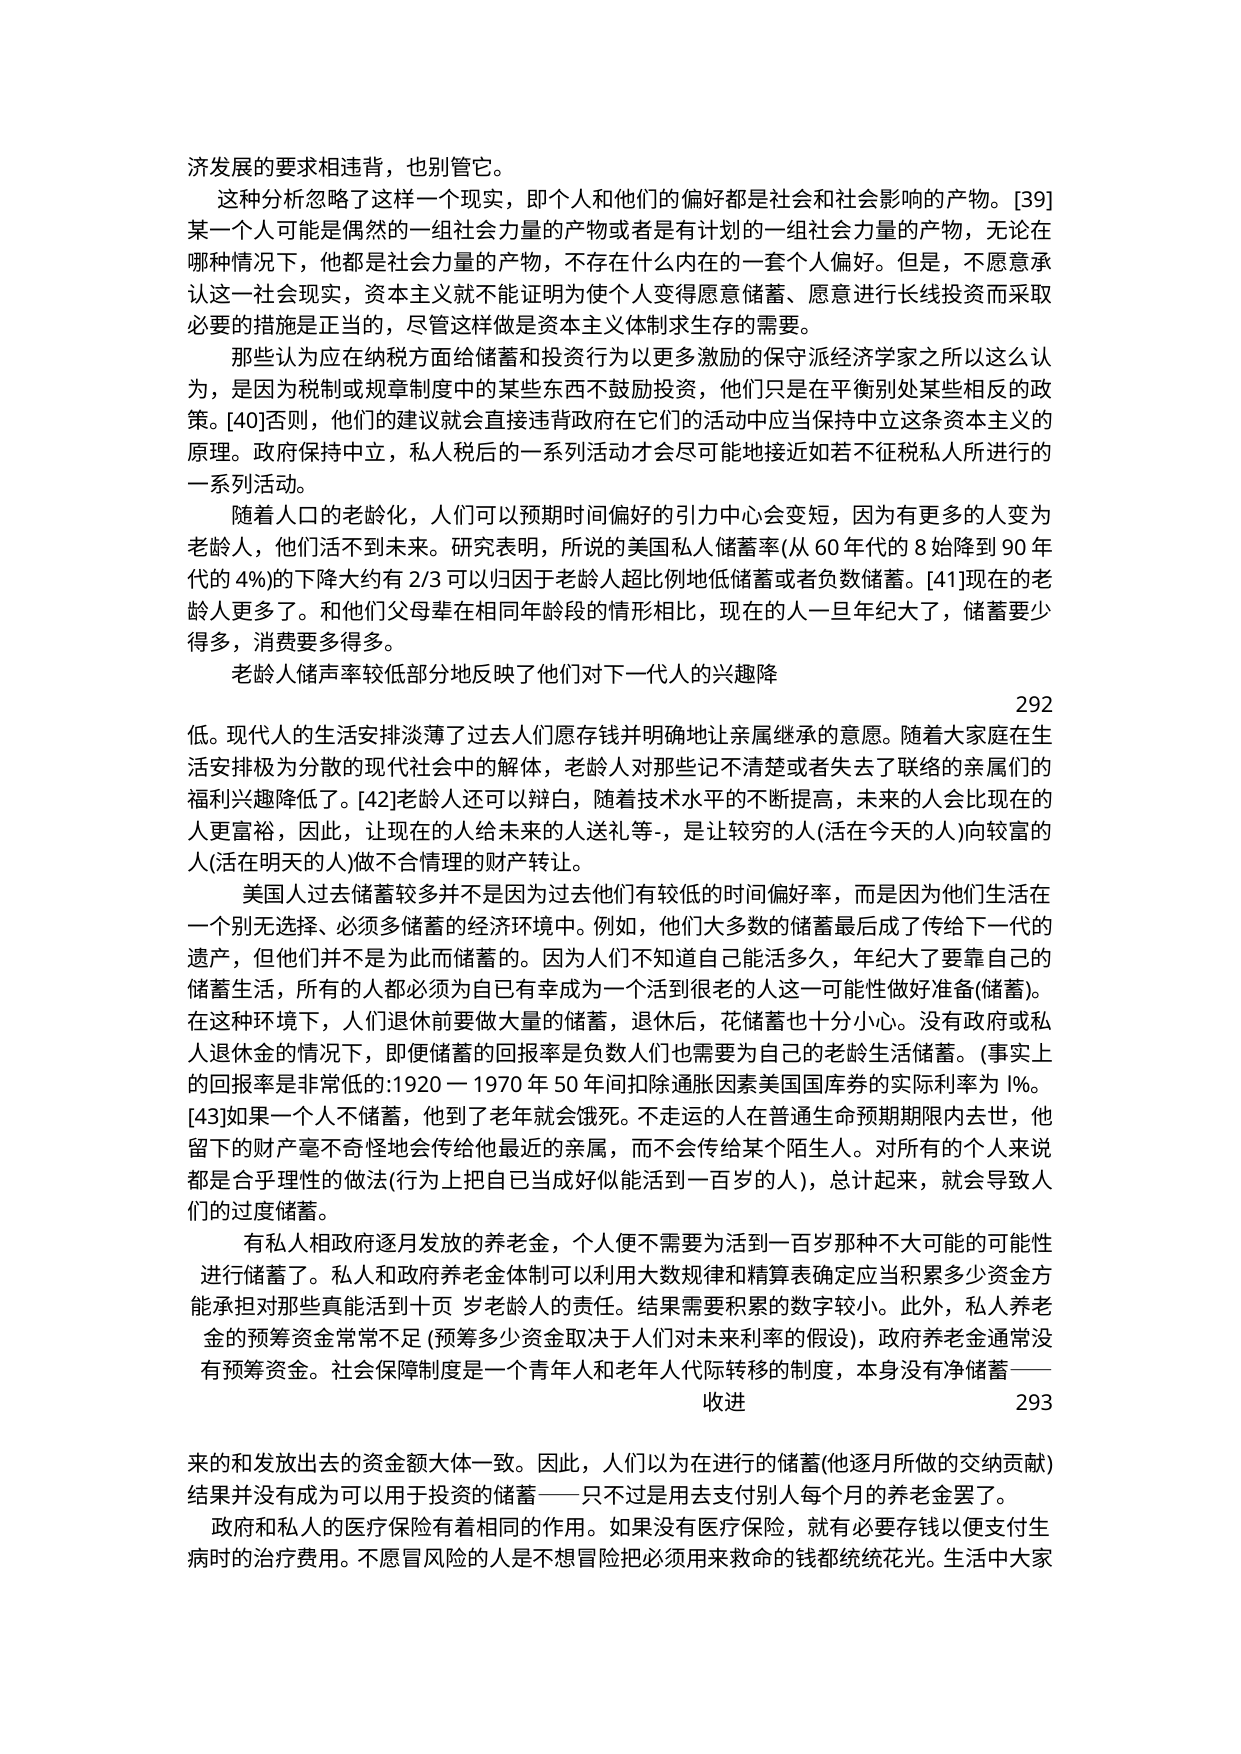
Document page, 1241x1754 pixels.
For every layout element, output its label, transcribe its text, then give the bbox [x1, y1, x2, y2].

text 292 [187, 689, 1053, 718]
text 低。现代人的生活安排淡薄了过去人们愿存钱并明确地让亲属继承的意愿。随着大家庭在生活安排极为分散的现代社会中的解体，老龄人对那些记不清楚或者失去了联络的亲属们的福利兴趣降低了。[42]老龄人还可以辩白，随着技术水平的不断提高，未来的人会比现在的人更富裕，因此，让现在的人给未来的人送礼等-，是让较穷的人(活在今天的人)向较富的人(活在明天的人)做不合情理的财产转让。 [187, 718, 1053, 877]
text 政府和私人的医疗保险有着相同的作用。如果没有医疗保险，就有必要存钱以便支付生病时的治疗费用。不愿冒风险的人是不想冒险把必须用来救命的钱都统统花光。生活中大家 [187, 1509, 1053, 1573]
text 有私人相政府逐月发放的养老金，个人便不需要为活到一百岁那种不大可能的可能性进行储蓄了。私人和政府养老金体制可以利用大数规律和精算表确定应当积累多少资金方能承担对那些真能活到十页 岁老龄人的责任。结果需要积累的数字较小。此外，私人养老金的预筹资金常常不足 (预筹多少资金取决于人们对未来利率的假设)，政府养老金通常没有预筹资金。社会保障制度是一个青年人和老年人代际转移的制度，本身没有净储蓄——收进 293 [187, 1226, 1053, 1416]
text 随着人口的老龄化，人们可以预期时间偏好的引力中心会变短，因为有更多的人变为老龄人，他们活不到未来。研究表明，所说的美国私人储蓄率(从60年代的8始降到90年代的4%)的下降大约有2/3可以归因于老龄人超比例地低储蓄或者负数储蓄。[41]现在的老龄人更多了。和他们父母辈在相同年龄段的情形相比，现在的人一旦年纪大了，储蓄要少得多，消费要多得多。 [187, 498, 1053, 657]
text 这种分析忽略了这样一个现实，即个人和他们的偏好都是社会和社会影响的产物。[39]某一个人可能是偶然的一组社会力量的产物或者是有计划的一组社会力量的产物，无论在哪种情况下，他都是社会力量的产物，不存在什么内在的一套个人偏好。但是，不愿意承认这一社会现实，资本主义就不能证明为使个人变得愿意储蓄、愿意进行长线投资而采取必要的措施是正当的，尽管这样做是资本主义体制求生存的需要。 [187, 182, 1053, 340]
text 老龄人储声率较低部分地反映了他们对下一代人的兴趣降 [187, 657, 1053, 689]
text 那些认为应在纳税方面给储蓄和投资行为以更多激励的保守派经济学家之所以这么认为，是因为税制或规章制度中的某些东西不鼓励投资，他们只是在平衡别处某些相反的政策。[40]否则，他们的建议就会直接违背政府在它们的活动中应当保持中立这条资本主义的原理。政府保持中立，私人税后的一系列活动才会尽可能地接近如若不征税私人所进行的一系列活动。 [187, 340, 1053, 498]
text 美国人过去储蓄较多并不是因为过去他们有较低的时间偏好率，而是因为他们生活在一个别无选择、必须多储蓄的经济环境中。例如，他们大多数的储蓄最后成了传给下一代的遗产，但他们并不是为此而储蓄的。因为人们不知道自己能活多久，年纪大了要靠自己的储蓄生活，所有的人都必须为自已有幸成为一个活到很老的人这一可能性做好准备(储蓄)。在这种环境下，人们退休前要做大量的储蓄，退休后，花储蓄也十分小心。没有政府或私人退休金的情况下，即便储蓄的回报率是负数人们也需要为自己的老龄生活储蓄。(事实上的回报率是非常低的:1920一1970年50年间扣除通胀因素美国国库券的实际利率为l%。[43]如果一个人不储蓄，他到了老年就会饿死。不走运的人在普通生命预期期限内去世，他留下的财产毫不奇怪地会传给他最近的亲属，而不会传给某个陌生人。对所有的个人来说都是合乎理性的做法(行为上把自已当成好似能活到一百岁的人)，总计起来，就会导致人们的过度储蓄。 [187, 877, 1053, 1226]
text 济发展的要求相违背，也别管它。 [187, 150, 1053, 182]
text 来的和发放出去的资金额大体一致。因此，人们以为在进行的储蓄(他逐月所做的交纳贡献)结果并没有成为可以用于投资的储蓄——只不过是用去支付别人每个月的养老金罢了。 [187, 1446, 1053, 1509]
